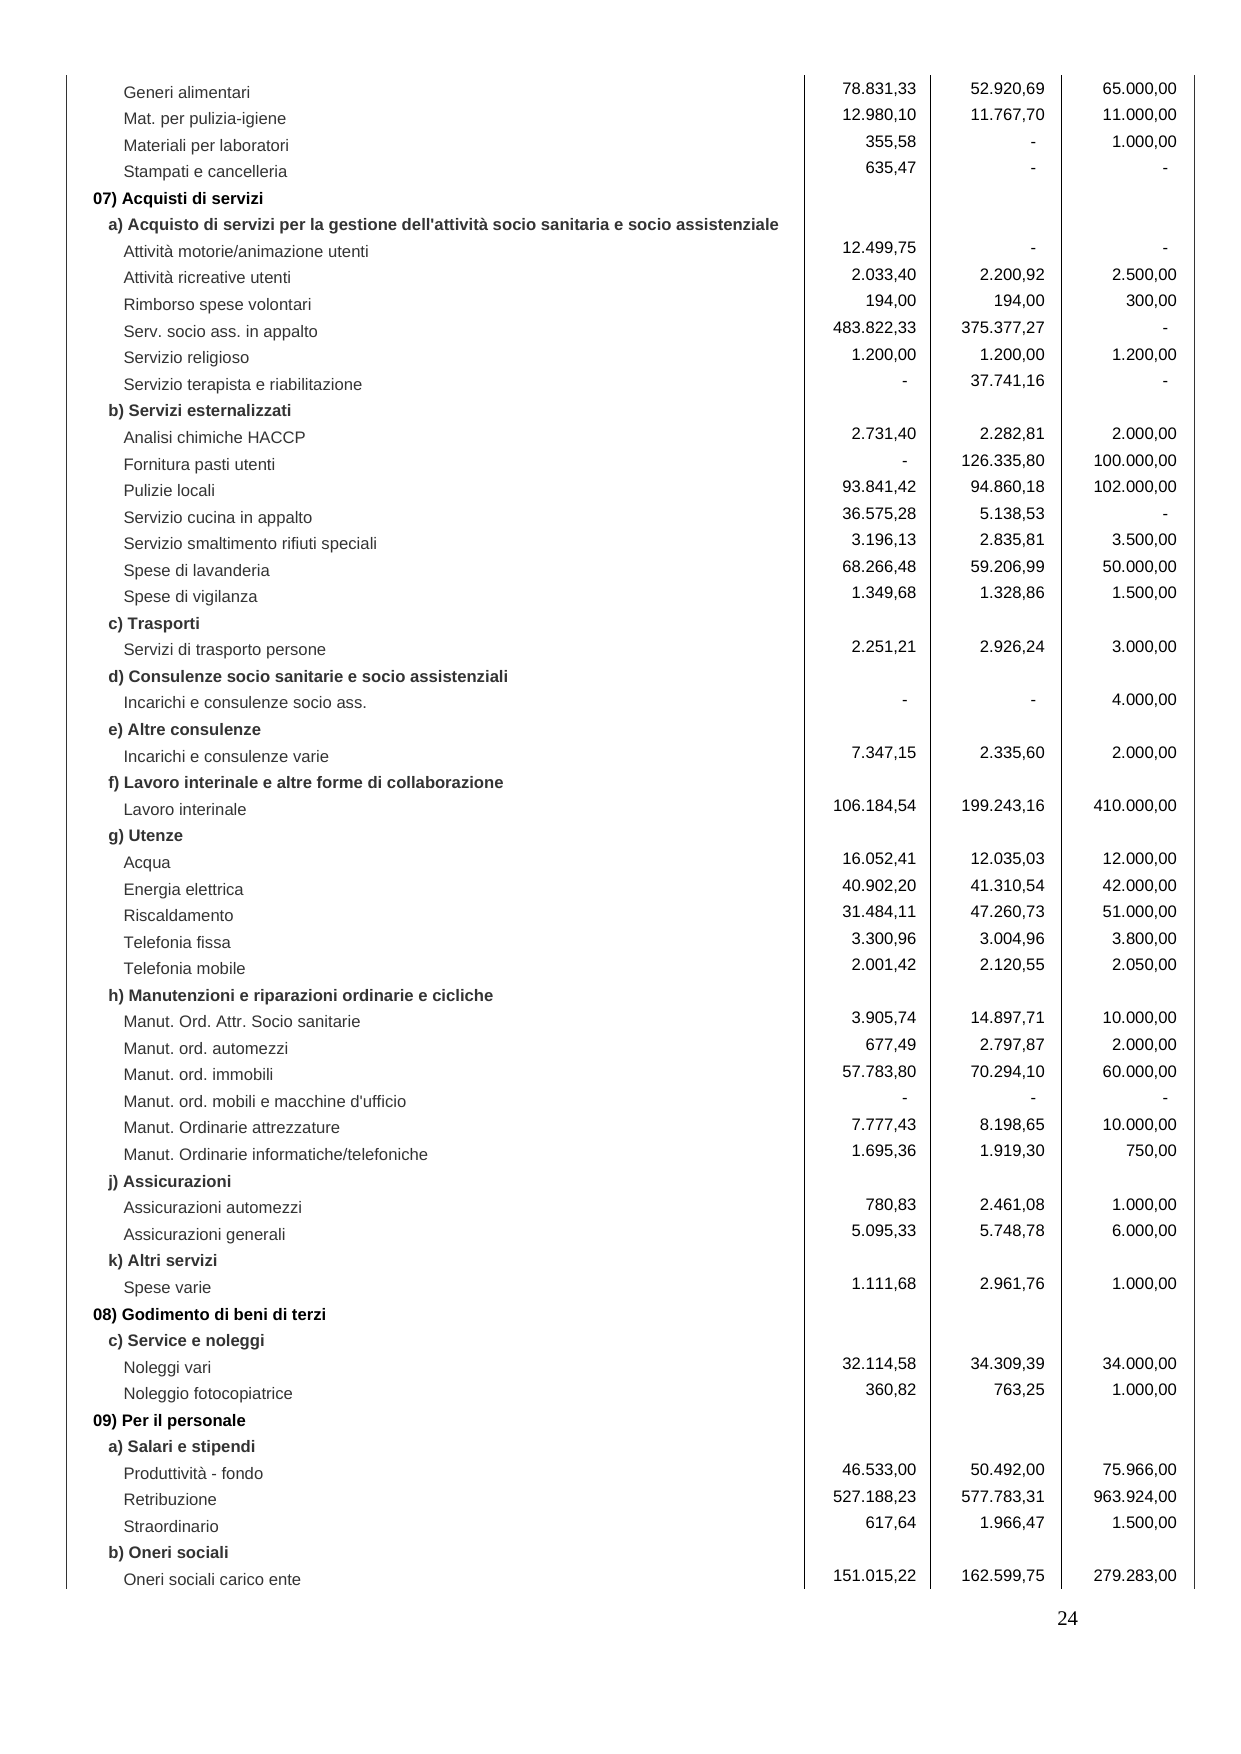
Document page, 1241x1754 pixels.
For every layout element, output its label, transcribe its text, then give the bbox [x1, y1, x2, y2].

table_cell [101, 553, 116, 580]
table_cell 75.966,00 [1062, 1456, 1194, 1483]
table_cell [67, 739, 86, 766]
table_cell [931, 181, 1061, 208]
table_cell [101, 1509, 116, 1536]
table_cell [67, 713, 86, 739]
table_cell - [1062, 1084, 1194, 1111]
table_cell 1.200,00 [1062, 341, 1194, 367]
table_cell [101, 474, 116, 500]
table_cell Noleggio fotocopiatrice [116, 1377, 804, 1403]
table_cell 577.783,31 [931, 1483, 1061, 1509]
table_cell [1062, 394, 1194, 420]
table_cell b) Servizi esternalizzati [101, 394, 804, 420]
table_cell [86, 686, 101, 712]
table_cell [67, 75, 86, 102]
table_cell [805, 819, 930, 845]
table_cell 2.961,76 [931, 1270, 1061, 1297]
table_cell [67, 394, 86, 420]
table_cell [67, 978, 86, 1005]
table_cell [67, 181, 86, 208]
table_cell [931, 978, 1061, 1005]
table_cell [1062, 766, 1194, 792]
table_cell c) Trasporti [101, 606, 804, 633]
table_cell [101, 899, 116, 925]
table_cell [67, 474, 86, 500]
table_cell Noleggi vari [116, 1350, 804, 1377]
table_cell [67, 128, 86, 155]
table_cell [67, 792, 86, 819]
table_cell 750,00 [1062, 1138, 1194, 1164]
table_cell 60.000,00 [1062, 1058, 1194, 1084]
table_cell 2.461,08 [931, 1191, 1061, 1217]
table_cell 10.000,00 [1062, 1111, 1194, 1137]
table_cell [86, 792, 101, 819]
table_cell Mat. per pulizia-igiene [116, 102, 804, 128]
table_cell Servizio religioso [116, 341, 804, 367]
table_cell [67, 1509, 86, 1536]
table_cell [67, 1456, 86, 1483]
table_cell Generi alimentari [116, 75, 804, 102]
table_cell 2.797,87 [931, 1031, 1061, 1058]
table_cell [86, 1324, 101, 1350]
table_cell 2.335,60 [931, 739, 1061, 766]
table_cell 194,00 [805, 288, 930, 314]
table_cell [86, 500, 101, 527]
table_cell 36.575,28 [805, 500, 930, 527]
table_cell [805, 606, 930, 633]
table_cell [86, 1111, 101, 1137]
table_cell [805, 208, 930, 234]
table_cell 59.206,99 [931, 553, 1061, 580]
table_cell 102.000,00 [1062, 474, 1194, 500]
table_cell 11.000,00 [1062, 102, 1194, 128]
table_cell k) Altri servizi [101, 1244, 804, 1270]
table_cell - [931, 128, 1061, 155]
table_cell 50.492,00 [931, 1456, 1061, 1483]
table_cell 2.200,92 [931, 261, 1061, 287]
table_cell [931, 713, 1061, 739]
table_cell [67, 208, 86, 234]
table_cell [101, 1217, 116, 1244]
table_cell [86, 1084, 101, 1111]
table_cell 2.500,00 [1062, 261, 1194, 287]
table_cell Spese di vigilanza [116, 580, 804, 606]
table_cell 1.919,30 [931, 1138, 1061, 1164]
table_cell [86, 1217, 101, 1244]
table_cell [86, 75, 101, 102]
table_cell 1.000,00 [1062, 1270, 1194, 1297]
table_cell 1.000,00 [1062, 128, 1194, 155]
table_cell [101, 527, 116, 553]
table_cell 51.000,00 [1062, 899, 1194, 925]
table_cell 09) Per il personale [86, 1403, 804, 1430]
table_cell [86, 102, 101, 128]
table_cell [67, 1270, 86, 1297]
table_cell b) Oneri sociali [101, 1536, 804, 1562]
table_cell [86, 128, 101, 155]
table_cell [67, 1217, 86, 1244]
table_cell Manut. ord. immobili [116, 1058, 804, 1084]
table_cell [101, 1058, 116, 1084]
table_cell [67, 447, 86, 473]
table_cell [67, 500, 86, 527]
table_cell 483.822,33 [805, 314, 930, 341]
table_cell Analisi chimiche HACCP [116, 420, 804, 447]
table_cell [86, 447, 101, 473]
table_cell [67, 261, 86, 287]
table_cell [805, 181, 930, 208]
table_cell [86, 261, 101, 287]
table_cell [101, 1350, 116, 1377]
table_cell 1.000,00 [1062, 1191, 1194, 1217]
table_cell 1.200,00 [931, 341, 1061, 367]
table_cell [101, 845, 116, 872]
table_cell Oneri sociali carico ente [116, 1563, 804, 1589]
table_cell 10.000,00 [1062, 1005, 1194, 1031]
table_cell [1062, 1403, 1194, 1430]
table_cell [101, 1456, 116, 1483]
table_cell 527.188,23 [805, 1483, 930, 1509]
table_cell [67, 1031, 86, 1058]
table_cell [67, 527, 86, 553]
table_cell Incarichi e consulenze socio ass. [116, 686, 804, 712]
table_cell 2.050,00 [1062, 952, 1194, 978]
table_cell 2.251,21 [805, 633, 930, 659]
table_cell [86, 1350, 101, 1377]
table_cell [931, 394, 1061, 420]
table_cell 2.000,00 [1062, 1031, 1194, 1058]
table_cell Servizi di trasporto persone [116, 633, 804, 659]
table_cell 08) Godimento di beni di terzi [86, 1297, 804, 1323]
table_cell [931, 659, 1061, 686]
table_cell [67, 659, 86, 686]
table_cell [67, 367, 86, 394]
table_cell [805, 394, 930, 420]
table_cell Attività ricreative utenti [116, 261, 804, 287]
table_cell [86, 367, 101, 394]
table_cell 677,49 [805, 1031, 930, 1058]
table_cell Assicurazioni generali [116, 1217, 804, 1244]
table_cell Lavoro interinale [116, 792, 804, 819]
table_cell [101, 1084, 116, 1111]
table_cell c) Service e noleggi [101, 1324, 804, 1350]
table_cell - [1062, 314, 1194, 341]
table_cell [67, 1244, 86, 1270]
table_cell Rimborso spese volontari [116, 288, 804, 314]
table_cell 5.138,53 [931, 500, 1061, 527]
table_cell 1.111,68 [805, 1270, 930, 1297]
table_cell [805, 1536, 930, 1562]
table_cell [931, 208, 1061, 234]
table_cell [1062, 1244, 1194, 1270]
table_cell 70.294,10 [931, 1058, 1061, 1084]
table_cell e) Altre consulenze [101, 713, 804, 739]
table_cell [67, 633, 86, 659]
table_cell [67, 872, 86, 898]
table_cell 3.004,96 [931, 925, 1061, 952]
table_cell Serv. socio ass. in appalto [116, 314, 804, 341]
table_cell [86, 845, 101, 872]
table_cell 410.000,00 [1062, 792, 1194, 819]
table_cell Fornitura pasti utenti [116, 447, 804, 473]
table_cell f) Lavoro interinale e altre forme di collaborazione [101, 766, 804, 792]
table_cell 5.095,33 [805, 1217, 930, 1244]
table_cell [101, 925, 116, 952]
table_cell 37.741,16 [931, 367, 1061, 394]
table_cell [86, 659, 101, 686]
table_cell [86, 952, 101, 978]
table_cell 12.035,03 [931, 845, 1061, 872]
table_cell 8.198,65 [931, 1111, 1061, 1137]
table_cell Spese varie [116, 1270, 804, 1297]
table_cell 162.599,75 [931, 1563, 1061, 1589]
table_cell 31.484,11 [805, 899, 930, 925]
table_cell [931, 606, 1061, 633]
table_cell [931, 1164, 1061, 1191]
table_cell 3.300,96 [805, 925, 930, 952]
table_cell [67, 1536, 86, 1562]
table_cell [86, 1244, 101, 1270]
table_cell 57.783,80 [805, 1058, 930, 1084]
table_cell [86, 1536, 101, 1562]
table_cell [67, 102, 86, 128]
table_cell - [1062, 367, 1194, 394]
table_cell [1062, 1430, 1194, 1456]
table_cell 1.000,00 [1062, 1377, 1194, 1403]
table_cell 42.000,00 [1062, 872, 1194, 898]
table_cell 47.260,73 [931, 899, 1061, 925]
table_cell Telefonia fissa [116, 925, 804, 952]
table_cell 300,00 [1062, 288, 1194, 314]
table_cell - [805, 1084, 930, 1111]
table_cell [101, 1031, 116, 1058]
table_cell [86, 527, 101, 553]
table_cell [1062, 208, 1194, 234]
table_cell [86, 713, 101, 739]
table_cell [86, 1270, 101, 1297]
table_cell 360,82 [805, 1377, 930, 1403]
table_cell Servizio terapista e riabilitazione [116, 367, 804, 394]
table_cell 617,64 [805, 1509, 930, 1536]
table_cell [86, 394, 101, 420]
table_cell 2.120,55 [931, 952, 1061, 978]
table_cell [86, 1138, 101, 1164]
table_cell - [1062, 234, 1194, 261]
table_cell [67, 845, 86, 872]
table_cell [101, 420, 116, 447]
table_cell [1062, 713, 1194, 739]
table_cell [67, 686, 86, 712]
table_cell 65.000,00 [1062, 75, 1194, 102]
table_cell 1.695,36 [805, 1138, 930, 1164]
table_cell 34.000,00 [1062, 1350, 1194, 1377]
table_cell [86, 1191, 101, 1217]
table_cell [86, 899, 101, 925]
table_cell 07) Acquisti di servizi [86, 181, 804, 208]
table_cell [67, 1324, 86, 1350]
table_cell [101, 75, 116, 102]
table_cell 1.966,47 [931, 1509, 1061, 1536]
table_cell 3.500,00 [1062, 527, 1194, 553]
table_cell [101, 1191, 116, 1217]
table_cell 375.377,27 [931, 314, 1061, 341]
table_cell 3.000,00 [1062, 633, 1194, 659]
table_cell Manut. Ordinarie informatiche/telefoniche [116, 1138, 804, 1164]
table_cell 32.114,58 [805, 1350, 930, 1377]
table_cell Stampati e cancelleria [116, 155, 804, 181]
table_cell [931, 1324, 1061, 1350]
table_cell - [1062, 500, 1194, 527]
table_cell [67, 1191, 86, 1217]
table_cell [86, 314, 101, 341]
table_cell [86, 341, 101, 367]
table_cell [67, 1350, 86, 1377]
table_cell Manut. Ordinarie attrezzature [116, 1111, 804, 1137]
table_cell [101, 792, 116, 819]
table_cell [86, 1483, 101, 1509]
table_cell Manut. Ord. Attr. Socio sanitarie [116, 1005, 804, 1031]
table_cell [86, 925, 101, 952]
table_cell [86, 1164, 101, 1191]
table_cell [931, 1403, 1061, 1430]
table_cell [805, 1403, 930, 1430]
table_cell [101, 500, 116, 527]
table_cell 14.897,71 [931, 1005, 1061, 1031]
table_cell 7.347,15 [805, 739, 930, 766]
table_cell 16.052,41 [805, 845, 930, 872]
table_cell [805, 1297, 930, 1323]
table_cell [86, 633, 101, 659]
table_cell [101, 952, 116, 978]
table_cell a) Salari e stipendi [101, 1430, 804, 1456]
table_cell [101, 288, 116, 314]
table_cell [931, 1430, 1061, 1456]
table_cell [1062, 1536, 1194, 1562]
table_cell [67, 1563, 86, 1589]
table_cell 106.184,54 [805, 792, 930, 819]
table_cell - [805, 367, 930, 394]
table_cell Energia elettrica [116, 872, 804, 898]
table_cell [1062, 1297, 1194, 1323]
table_cell Straordinario [116, 1509, 804, 1536]
table_cell [805, 1324, 930, 1350]
table_cell 6.000,00 [1062, 1217, 1194, 1244]
table_cell [67, 155, 86, 181]
table_cell [67, 1430, 86, 1456]
table_cell - [805, 686, 930, 712]
table_cell 2.001,42 [805, 952, 930, 978]
table_cell 3.905,74 [805, 1005, 930, 1031]
table_cell [931, 819, 1061, 845]
table_cell [67, 288, 86, 314]
table_cell [67, 819, 86, 845]
table_cell [67, 766, 86, 792]
table_cell [67, 1005, 86, 1031]
table_cell 199.243,16 [931, 792, 1061, 819]
table_cell [86, 739, 101, 766]
table_cell [931, 1297, 1061, 1323]
table_cell Pulizie locali [116, 474, 804, 500]
table_cell [805, 766, 930, 792]
table_cell 2.000,00 [1062, 420, 1194, 447]
table_cell d) Consulenze socio sanitarie e socio assistenziali [101, 659, 804, 686]
table_cell 78.831,33 [805, 75, 930, 102]
table_cell Incarichi e consulenze varie [116, 739, 804, 766]
table_cell 68.266,48 [805, 553, 930, 580]
table_cell Servizio smaltimento rifiuti speciali [116, 527, 804, 553]
table_cell 279.283,00 [1062, 1563, 1194, 1589]
table_cell [86, 474, 101, 500]
table_cell 1.500,00 [1062, 580, 1194, 606]
table_cell [805, 713, 930, 739]
table_cell 93.841,42 [805, 474, 930, 500]
table_cell Servizio cucina in appalto [116, 500, 804, 527]
table_cell 635,47 [805, 155, 930, 181]
table_cell [101, 1483, 116, 1509]
table_cell 34.309,39 [931, 1350, 1061, 1377]
table_cell [86, 1430, 101, 1456]
table_cell Produttività - fondo [116, 1456, 804, 1483]
table_cell Retribuzione [116, 1483, 804, 1509]
table_cell [101, 633, 116, 659]
table_cell [67, 234, 86, 261]
table_cell [67, 606, 86, 633]
table_cell [101, 1138, 116, 1164]
table_cell [101, 234, 116, 261]
table_cell g) Utenze [101, 819, 804, 845]
table_cell [101, 128, 116, 155]
table_cell 151.015,22 [805, 1563, 930, 1589]
table_cell 2.033,40 [805, 261, 930, 287]
table_cell 763,25 [931, 1377, 1061, 1403]
table_cell [101, 155, 116, 181]
table_cell [1062, 181, 1194, 208]
table_cell [101, 1270, 116, 1297]
table_cell Materiali per laboratori [116, 128, 804, 155]
table_cell [805, 1164, 930, 1191]
table_cell [86, 234, 101, 261]
table_cell Telefonia mobile [116, 952, 804, 978]
table_cell [67, 580, 86, 606]
table_cell [86, 420, 101, 447]
table_cell [101, 367, 116, 394]
table_cell [1062, 978, 1194, 1005]
table_cell Manut. ord. automezzi [116, 1031, 804, 1058]
table_cell [101, 1005, 116, 1031]
table_cell [86, 606, 101, 633]
table_cell 3.196,13 [805, 527, 930, 553]
table_cell 963.924,00 [1062, 1483, 1194, 1509]
table_cell 2.731,40 [805, 420, 930, 447]
table_cell 12.980,10 [805, 102, 930, 128]
table_cell [805, 1430, 930, 1456]
table_cell [86, 208, 101, 234]
table_cell [101, 872, 116, 898]
table_cell [101, 1377, 116, 1403]
table_cell Spese di lavanderia [116, 553, 804, 580]
table_cell 12.499,75 [805, 234, 930, 261]
table_cell 5.748,78 [931, 1217, 1061, 1244]
table_cell [67, 1377, 86, 1403]
table_cell [101, 447, 116, 473]
table_cell [86, 766, 101, 792]
table_cell [101, 739, 116, 766]
table_cell - [931, 234, 1061, 261]
table_cell 7.777,43 [805, 1111, 930, 1137]
table_cell [67, 341, 86, 367]
table_cell [1062, 819, 1194, 845]
table_cell Acqua [116, 845, 804, 872]
table_cell [67, 1111, 86, 1137]
table_cell [101, 261, 116, 287]
table_cell [86, 819, 101, 845]
table_cell [86, 1031, 101, 1058]
table_cell [67, 1483, 86, 1509]
table_cell [67, 952, 86, 978]
table_cell 126.335,80 [931, 447, 1061, 473]
table_cell - [1062, 155, 1194, 181]
table_cell [67, 925, 86, 952]
table_cell 194,00 [931, 288, 1061, 314]
table_cell [67, 899, 86, 925]
table_cell [86, 872, 101, 898]
table_cell [101, 102, 116, 128]
table_cell [67, 314, 86, 341]
table_cell j) Assicurazioni [101, 1164, 804, 1191]
table_cell Attività motorie/animazione utenti [116, 234, 804, 261]
table_cell 11.767,70 [931, 102, 1061, 128]
table_cell [67, 420, 86, 447]
table_cell 12.000,00 [1062, 845, 1194, 872]
table_cell [1062, 606, 1194, 633]
table_cell [101, 580, 116, 606]
table_cell 4.000,00 [1062, 686, 1194, 712]
table_cell [86, 978, 101, 1005]
table_cell 2.926,24 [931, 633, 1061, 659]
table_cell [86, 580, 101, 606]
table_cell 3.800,00 [1062, 925, 1194, 952]
table_cell [86, 1563, 101, 1589]
table_cell 40.902,20 [805, 872, 930, 898]
table_cell [86, 288, 101, 314]
table_cell 50.000,00 [1062, 553, 1194, 580]
table_cell a) Acquisto di servizi per la gestione dell'attività socio sanitaria e socio assistenziale [101, 208, 804, 234]
table_cell 46.533,00 [805, 1456, 930, 1483]
table_cell [86, 1058, 101, 1084]
table_cell - [931, 686, 1061, 712]
table_cell [67, 1403, 86, 1430]
table_cell [67, 1164, 86, 1191]
table_cell - [805, 447, 930, 473]
table_cell 41.310,54 [931, 872, 1061, 898]
table_cell [931, 1244, 1061, 1270]
table_cell 355,58 [805, 128, 930, 155]
table_cell 780,83 [805, 1191, 930, 1217]
table_cell [101, 1111, 116, 1137]
table_cell 2.835,81 [931, 527, 1061, 553]
table_cell [101, 341, 116, 367]
table_cell [931, 766, 1061, 792]
table_cell - [931, 1084, 1061, 1111]
table_cell [67, 1138, 86, 1164]
table_cell 1.349,68 [805, 580, 930, 606]
table_cell [86, 155, 101, 181]
table_cell Riscaldamento [116, 899, 804, 925]
table_cell [86, 1456, 101, 1483]
table_cell [86, 1005, 101, 1031]
table_cell [67, 553, 86, 580]
table_cell [86, 553, 101, 580]
table_cell [1062, 1164, 1194, 1191]
table_cell - [931, 155, 1061, 181]
table_cell 1.500,00 [1062, 1509, 1194, 1536]
table_cell [67, 1297, 86, 1323]
table_cell 94.860,18 [931, 474, 1061, 500]
table_cell 100.000,00 [1062, 447, 1194, 473]
table_cell [1062, 659, 1194, 686]
table_cell 1.200,00 [805, 341, 930, 367]
table_cell 1.328,86 [931, 580, 1061, 606]
table_cell [931, 1536, 1061, 1562]
table_cell [805, 659, 930, 686]
table_cell Manut. ord. mobili e macchine d'ufficio [116, 1084, 804, 1111]
table_cell [101, 1563, 116, 1589]
table_cell [101, 314, 116, 341]
table_cell 52.920,69 [931, 75, 1061, 102]
table_cell [86, 1509, 101, 1536]
table_cell [805, 978, 930, 1005]
table_cell h) Manutenzioni e riparazioni ordinarie e cicliche [101, 978, 804, 1005]
table_cell [805, 1244, 930, 1270]
table_cell 2.000,00 [1062, 739, 1194, 766]
table_cell [67, 1058, 86, 1084]
table_cell 2.282,81 [931, 420, 1061, 447]
table_cell [1062, 1324, 1194, 1350]
table_cell [67, 1084, 86, 1111]
table_cell Assicurazioni automezzi [116, 1191, 804, 1217]
table_cell [86, 1377, 101, 1403]
table_cell [101, 686, 116, 712]
